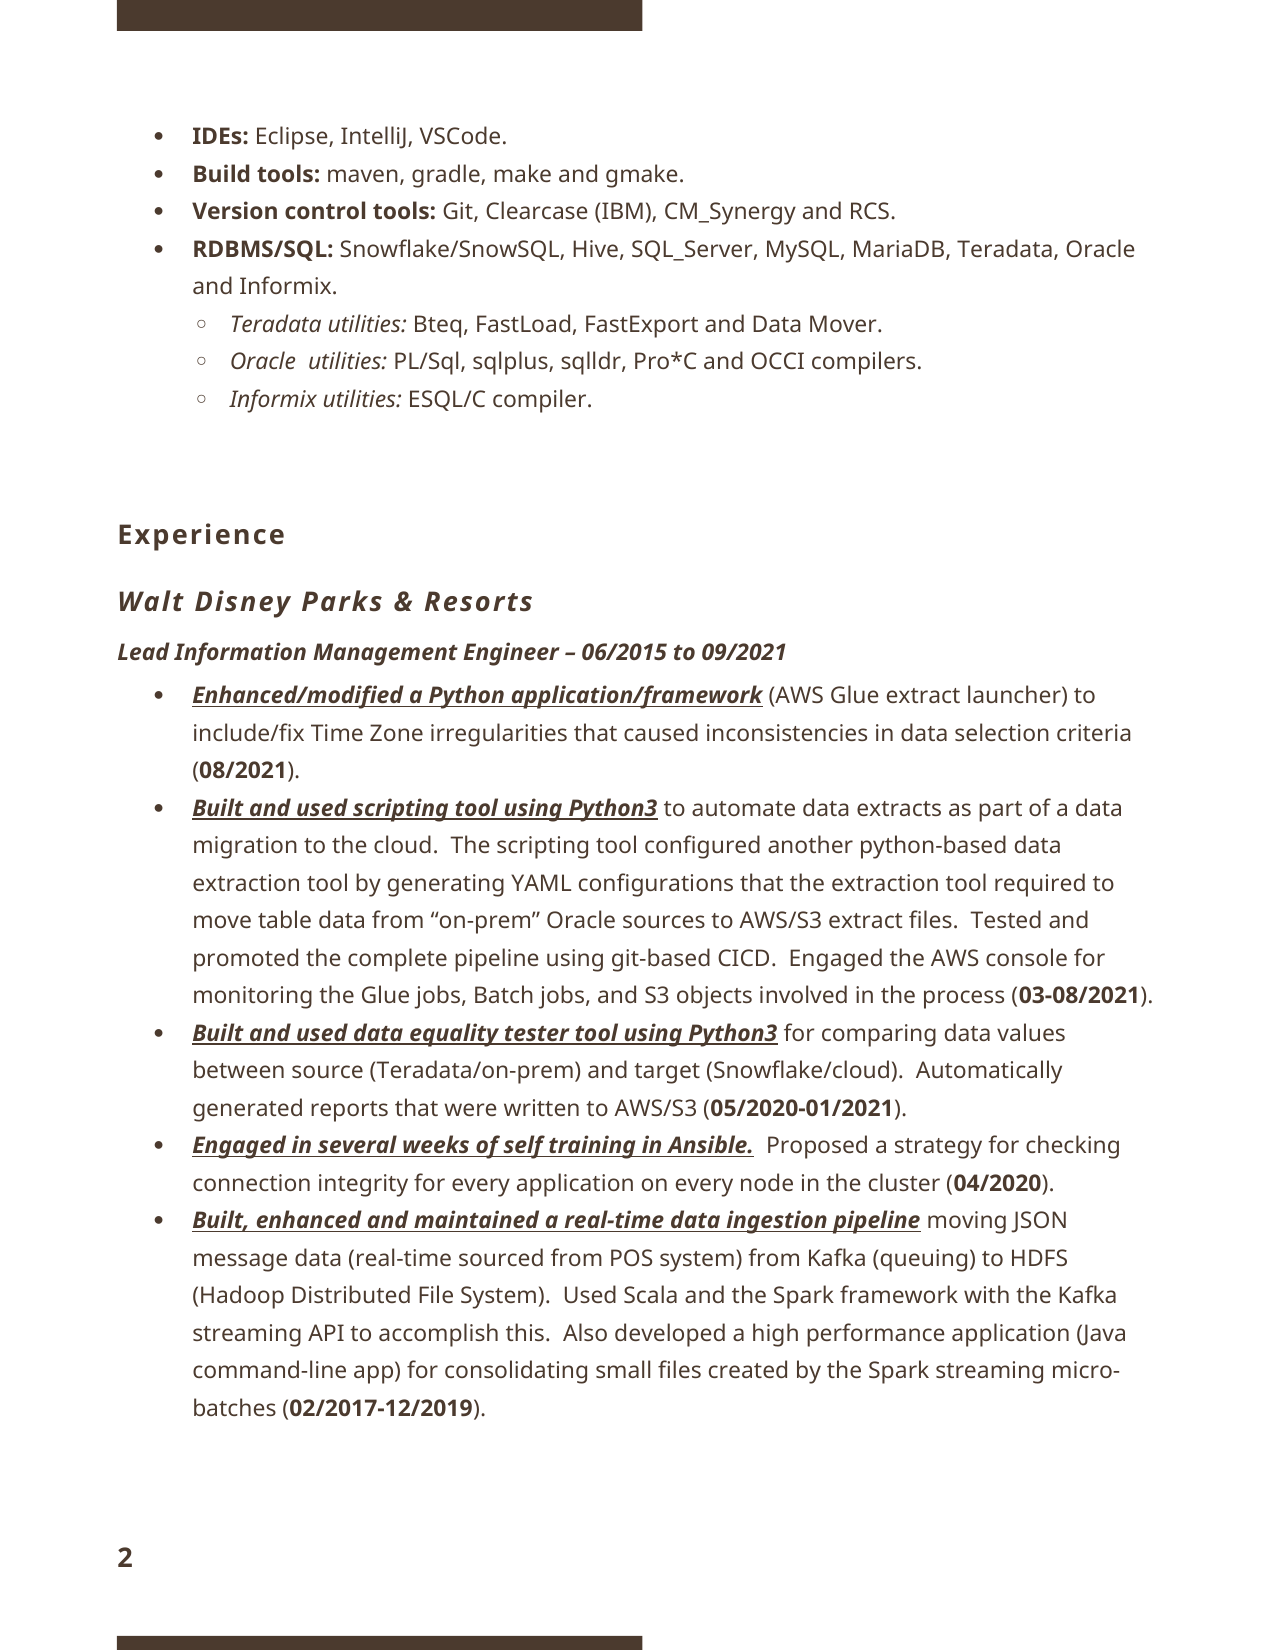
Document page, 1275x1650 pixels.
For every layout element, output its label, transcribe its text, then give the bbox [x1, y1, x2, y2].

list Built, enhanced and maintained a real-time data ingestion pipeline moving JSON message data (real-time sourced from POS system) from Kafka (queuing) to HDFS (Hadoop Distributed File System). Used Scala and the Spark framework with the Kafka streaming API to accomplish this. Also developed a high performance application (Java command-line app) for consolidating small files created by the Spark streaming micro-batches (02/2017-12/2019). [154, 1204, 1158, 1423]
list RDBMS/SQL: Snowflake/SnowSQL, Hive, SQL_Server, MySQL, MariaDB, Teradata, Oracle and Informix. [154, 232, 1158, 301]
subtitle Experience [117, 516, 1158, 553]
list Build tools: maven, gradle, make and gmake. [154, 157, 1158, 189]
subtitle Walt Disney Parks & Resorts [117, 583, 1158, 620]
subtitle Lead Information Management Engineer – 06/2015 to 09/2021 [117, 635, 1158, 667]
list Built and used scripting tool using Python3 to automate data extracts as part of a data migration to the cloud. The scripting tool configured another python-based data extraction tool by generating YAML configurations that the extraction tool required to move table data from “on-prem” Oracle sources to AWS/S3 extract files. Tested and promoted the complete pipeline using git-based CICD. Engaged the AWS console for monitoring the Glue jobs, Batch jobs, and S3 objects involved in the process (03-08/2021). [154, 792, 1158, 1010]
list Enhanced/modified a Python application/framework (AWS Glue extract launcher) to include/fix Time Zone irregularities that caused inconsistencies in data selection criteria (08/2021). [154, 679, 1158, 785]
list Teradata utilities: Bteq, FastLoad, FastExport and Data Mover. [192, 307, 1158, 339]
list Oracle utilities: PL/Sql, sqlplus, sqlldr, Pro*C and OCCI compilers. [192, 345, 1158, 376]
list IDEs: Eclipse, IntelliJ, VSCode. [154, 120, 1158, 151]
list Engaged in several weeks of self training in Ansible. Proposed a strategy for checking connection integrity for every application on every node in the cluster (04/2020). [154, 1129, 1158, 1198]
list Version control tools: Git, Clearcase (IBM), CM_Synergy and RCS. [154, 195, 1158, 226]
list Informix utilities: ESQL/C compiler. [192, 382, 1158, 414]
list Built and used data equality tester tool using Python3 for comparing data values between source (Teradata/on-prem) and target (Snowflake/cloud). Automatically generated reports that were written to AWS/S3 (05/2020-01/2021). [154, 1017, 1158, 1123]
